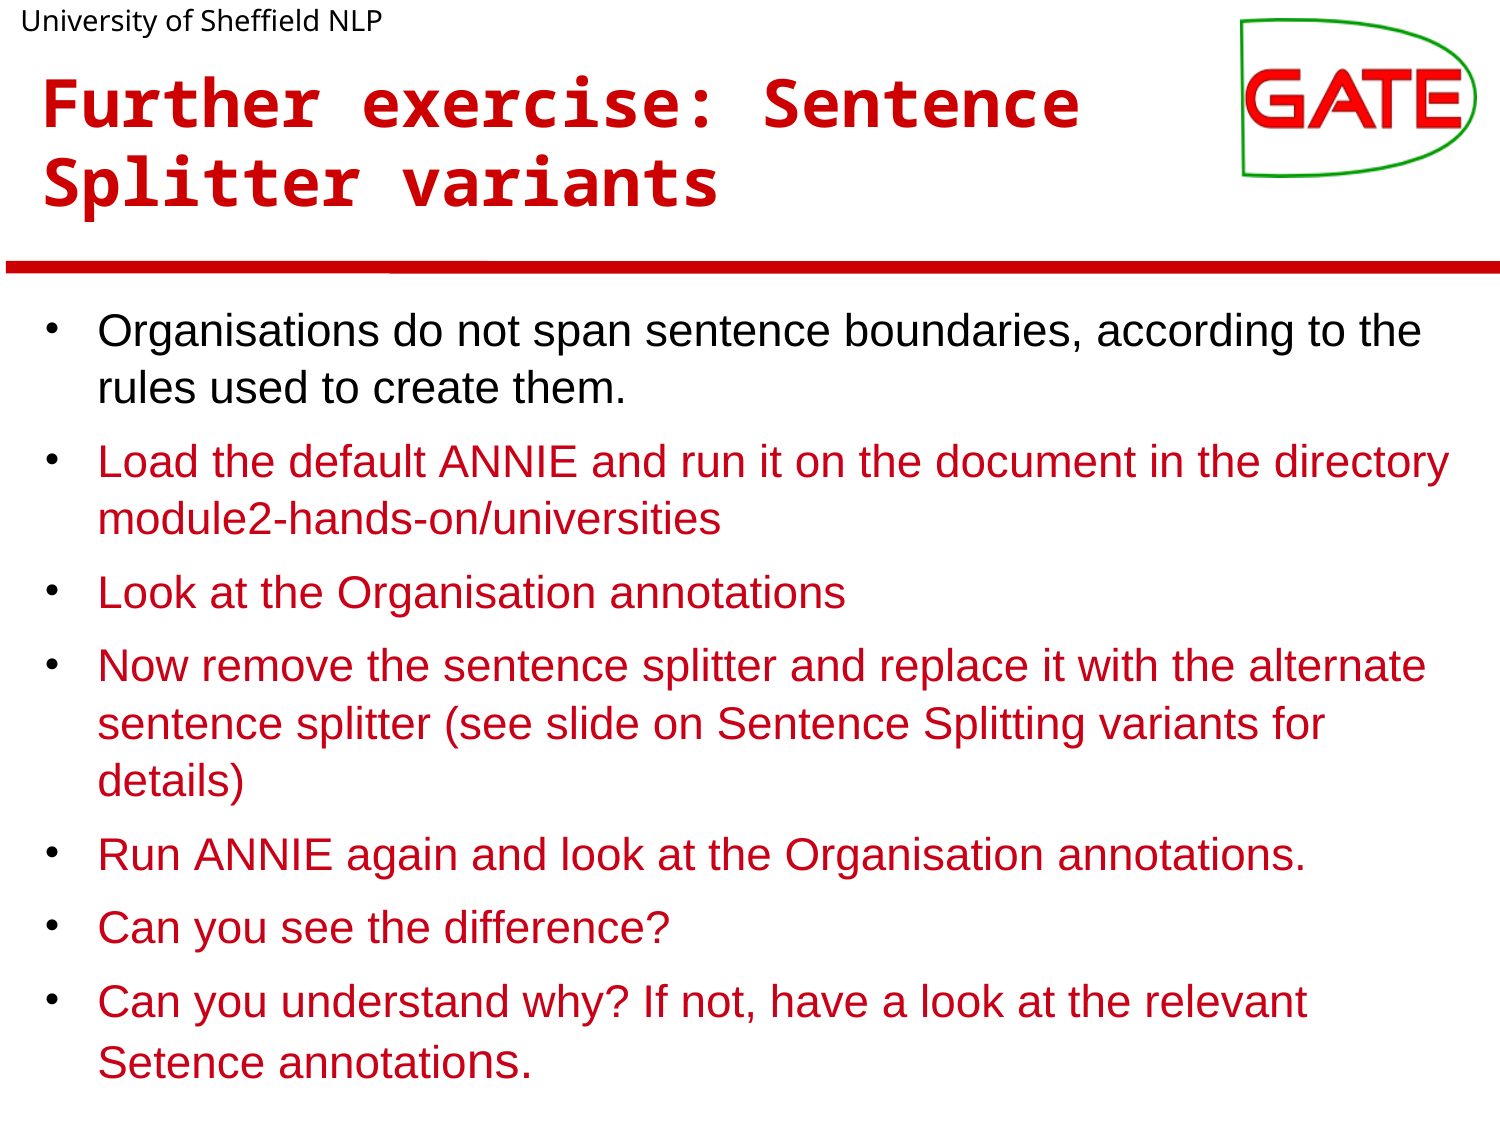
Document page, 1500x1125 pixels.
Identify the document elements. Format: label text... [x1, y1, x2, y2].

title Further exercise: Sentence Splitter variants [41, 45, 1386, 242]
list Organisations do not span sentence boundaries, according to the rules used to create them. Load the default ANNIE and run it on the document in the directory module2-hands-on/universities Look at the Organisation annotations Now remove the sentence splitter and replace it with the alternate sentence splitter (see slide on Sentence Splitting variants for details) Run ANNIE again and look at the Organisation annotations. Can you see the difference? Can you understand why? If not, have a look at the relevant Setence annotations. [29, 290, 1477, 1098]
picture [1240, 18, 1477, 178]
